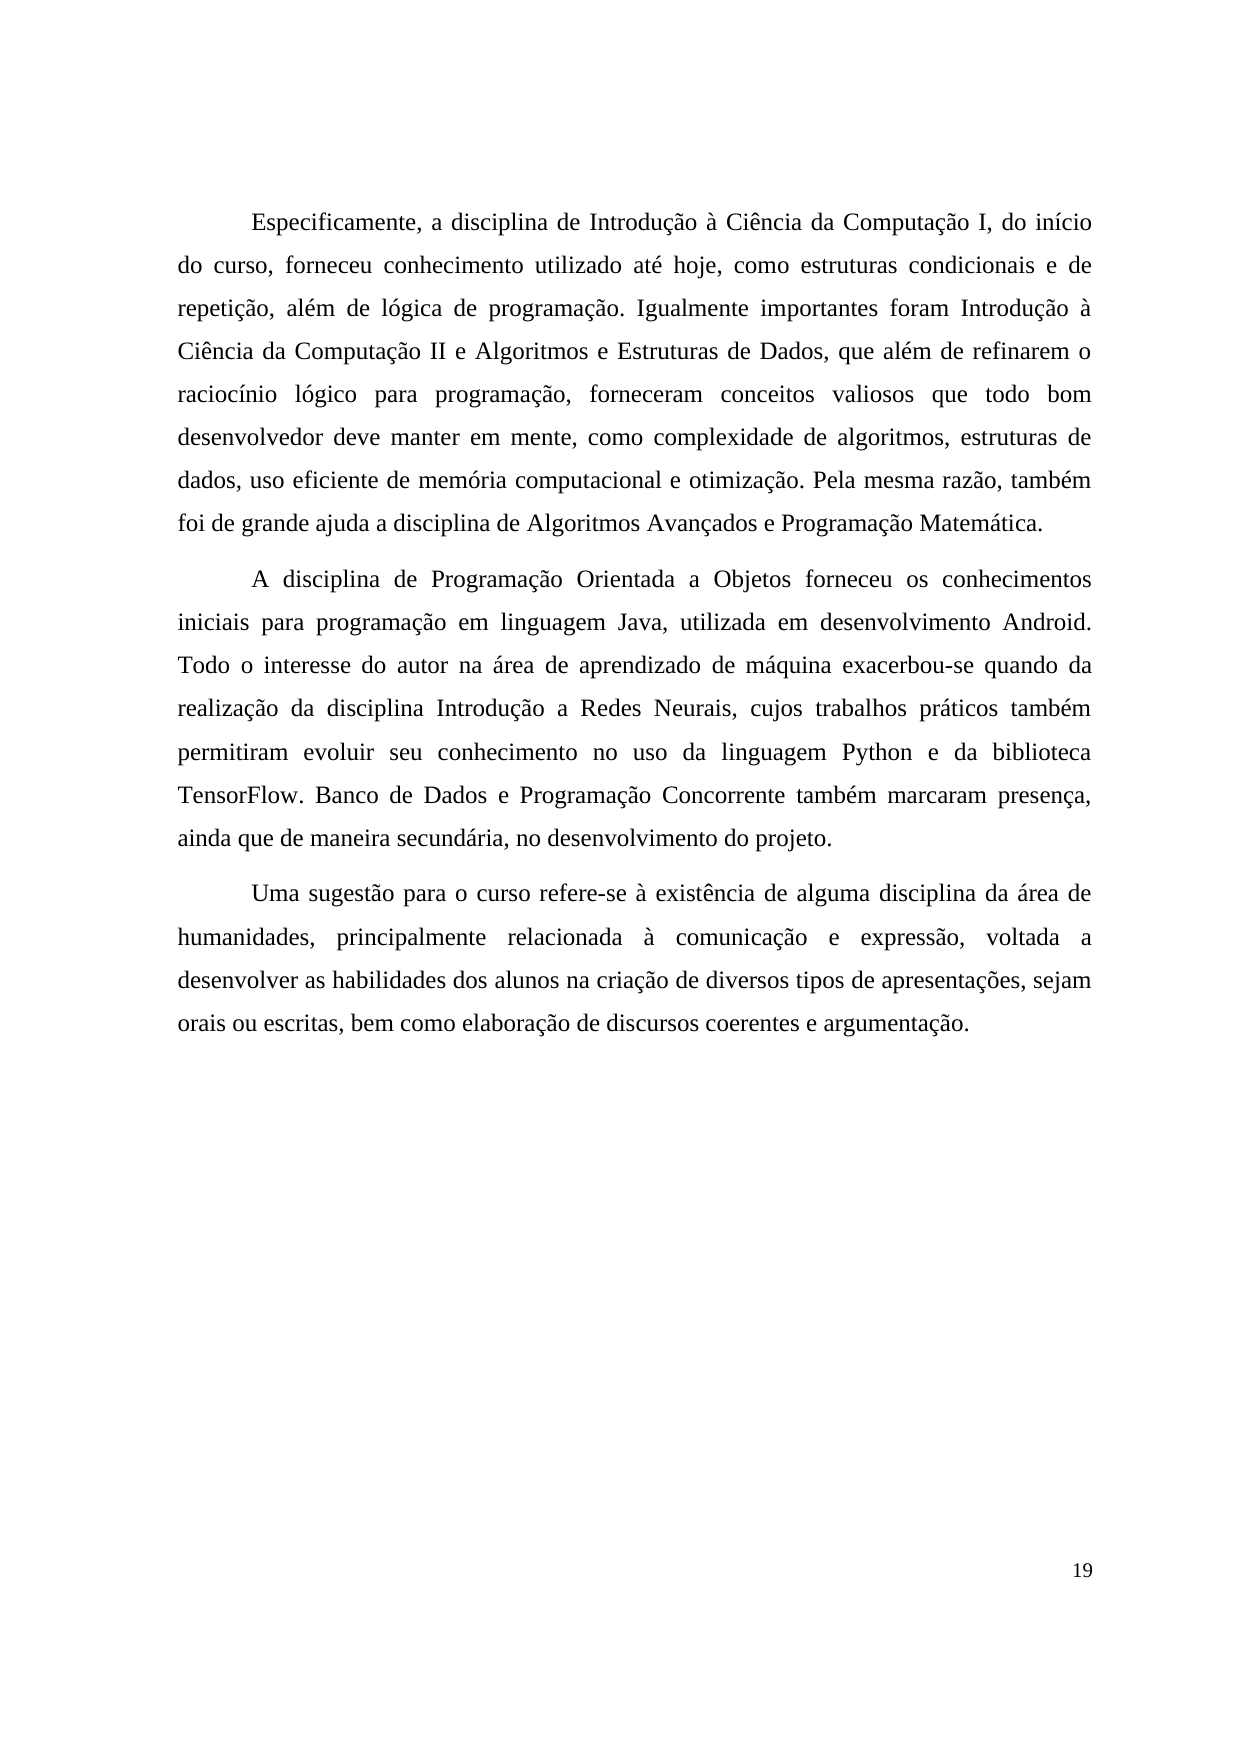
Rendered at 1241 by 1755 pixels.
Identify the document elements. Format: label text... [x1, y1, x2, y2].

text A disciplina de Programação Orientada a Objetos forneceu os conhecimentos iniciais para programação em linguagem Java, utilizada em desenvolvimento Android. Todo o interesse do autor na área de aprendizado de máquina exacerbou-se quando da realização da disciplina Introdução a Redes Neurais, cujos trabalhos práticos também permitiram evoluir seu conhecimento no uso da linguagem Python e da biblioteca TensorFlow. Banco de Dados e Programação Concorrente também marcaram presença, ainda que de maneira secundária, no desenvolvimento do projeto. [177, 564, 1093, 852]
text Uma sugestão para o curso refere-se à existência de alguma disciplina da área de humanidades, principalmente relacionada à comunicação e expressão, voltada a desenvolver as habilidades dos alunos na criação de diversos tipos de apresentações, sejam orais ou escritas, bem como elaboração de discursos coerentes e argumentação. [177, 878, 1093, 1037]
text Especificamente, a disciplina de Introdução à Ciência da Computação I, do início do curso, forneceu conhecimento utilizado até hoje, como estruturas condicionais e de repetição, além de lógica de programação. Igualmente importantes foram Introdução à Ciência da Computação II e Algoritmos e Estruturas de Dados, que além de refinarem o raciocínio lógico para programação, forneceram conceitos valiosos que todo bom desenvolvedor deve manter em mente, como complexidade de algoritmos, estruturas de dados, uso eficiente de memória computacional e otimização. Pela mesma razão, também foi de grande ajuda a disciplina de Algoritmos Avançados e Programação Matemática. [177, 207, 1093, 537]
